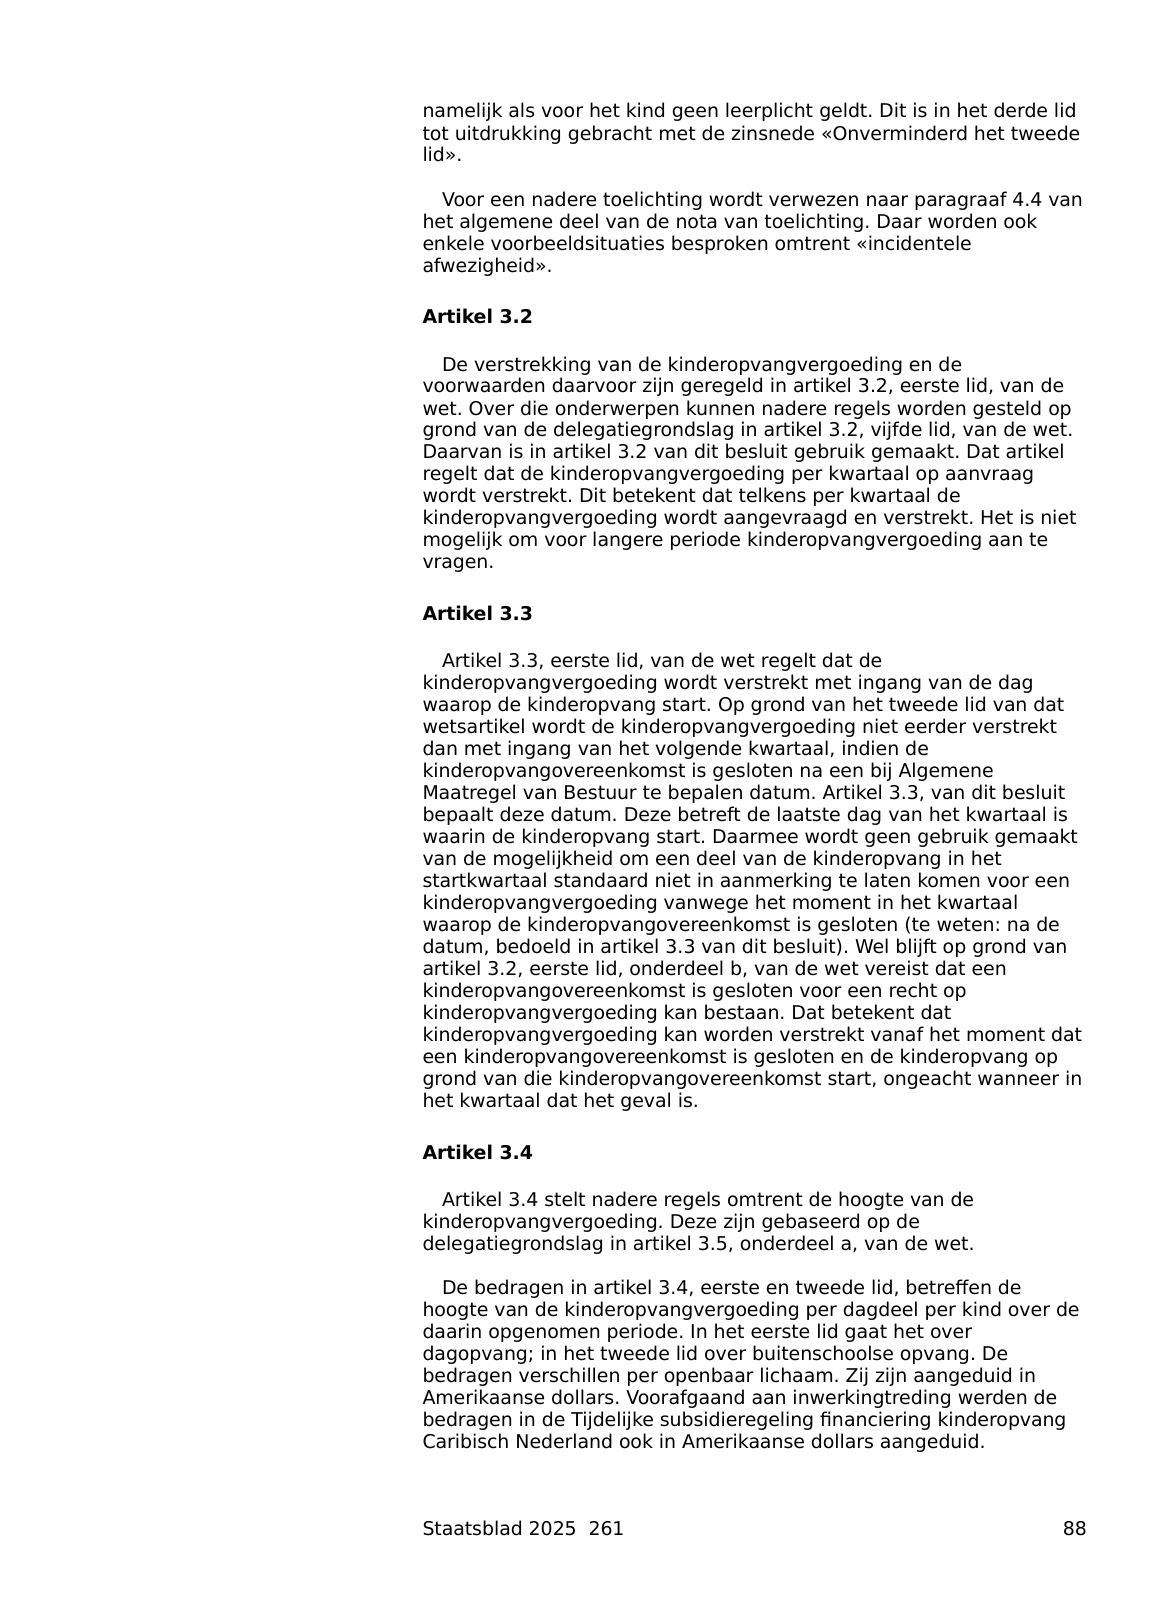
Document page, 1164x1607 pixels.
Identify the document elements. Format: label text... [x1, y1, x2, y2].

text namelijk als voor het kind geen leerplicht geldt. Dit is in het derde lid tot uitdrukking gebracht met de zinsnede «Onverminderd het tweede lid». [422, 100, 1087, 166]
text De verstrekking van de kinderopvangvergoeding en de voorwaarden daarvoor zijn geregeld in artikel 3.2, eerste lid, van de wet. Over die onderwerpen kunnen nadere regels worden gesteld op grond van de delegatiegrondslag in artikel 3.2, vijfde lid, van de wet. Daarvan is in artikel 3.2 van dit besluit gebruik gemaakt. Dat artikel regelt dat de kinderopvangvergoeding per kwartaal op aanvraag wordt verstrekt. Dit betekent dat telkens per kwartaal de kinderopvangvergoeding wordt aangevraagd en verstrekt. Het is niet mogelijk om voor langere periode kinderopvangvergoeding aan te vragen. [422, 353, 1087, 573]
text Voor een nadere toelichting wordt verwezen naar paragraaf 4.4 van het algemene deel van de nota van toelichting. Daar worden ook enkele voorbeeldsituaties besproken omtrent «incidentele afwezigheid». [422, 188, 1087, 276]
text De bedragen in artikel 3.4, eerste en tweede lid, betreffen de hoogte van de kinderopvangvergoeding per dagdeel per kind over de daarin opgenomen periode. In het eerste lid gaat het over dagopvang; in het tweede lid over buitenschoolse opvang. De bedragen verschillen per openbaar lichaam. Zij zijn aangeduid in Amerikaanse dollars. Voorafgaand aan inwerkingtreding werden de bedragen in de Tijdelijke subsidieregeling financiering kinderopvang Caribisch Nederland ook in Amerikaanse dollars aangeduid. [422, 1277, 1087, 1453]
text Artikel 3.4 stelt nadere regels omtrent de hoogte van de kinderopvangvergoeding. Deze zijn gebaseerd op de delegatiegrondslag in artikel 3.5, onderdeel a, van de wet. [422, 1189, 1087, 1255]
text Artikel 3.3, eerste lid, van de wet regelt dat de kinderopvangvergoeding wordt verstrekt met ingang van de dag waarop de kinderopvang start. Op grond van het tweede lid van dat wetsartikel wordt de kinderopvangvergoeding niet eerder verstrekt dan met ingang van het volgende kwartaal, indien de kinderopvangovereenkomst is gesloten na een bij Algemene Maatregel van Bestuur te bepalen datum. Artikel 3.3, van dit besluit bepaalt deze datum. Deze betreft de laatste dag van het kwartaal is waarin de kinderopvang start. Daarmee wordt geen gebruik gemaakt van de mogelijkheid om een deel van de kinderopvang in het startkwartaal standaard niet in aanmerking te laten komen voor een kinderopvangvergoeding vanwege het moment in het kwartaal waarop de kinderopvangovereenkomst is gesloten (te weten: na de datum, bedoeld in artikel 3.3 van dit besluit). Wel blijft op grond van artikel 3.2, eerste lid, onderdeel b, van de wet vereist dat een kinderopvangovereenkomst is gesloten voor een recht op kinderopvangvergoeding kan bestaan. Dat betekent dat kinderopvangvergoeding kan worden verstrekt vanaf het moment dat een kinderopvangovereenkomst is gesloten en de kinderopvang op grond van die kinderopvangovereenkomst start, ongeacht wanneer in het kwartaal dat het geval is. [422, 650, 1087, 1112]
subtitle Artikel 3.2 [422, 306, 1087, 328]
subtitle Artikel 3.3 [422, 603, 1087, 625]
subtitle Artikel 3.4 [422, 1142, 1087, 1164]
